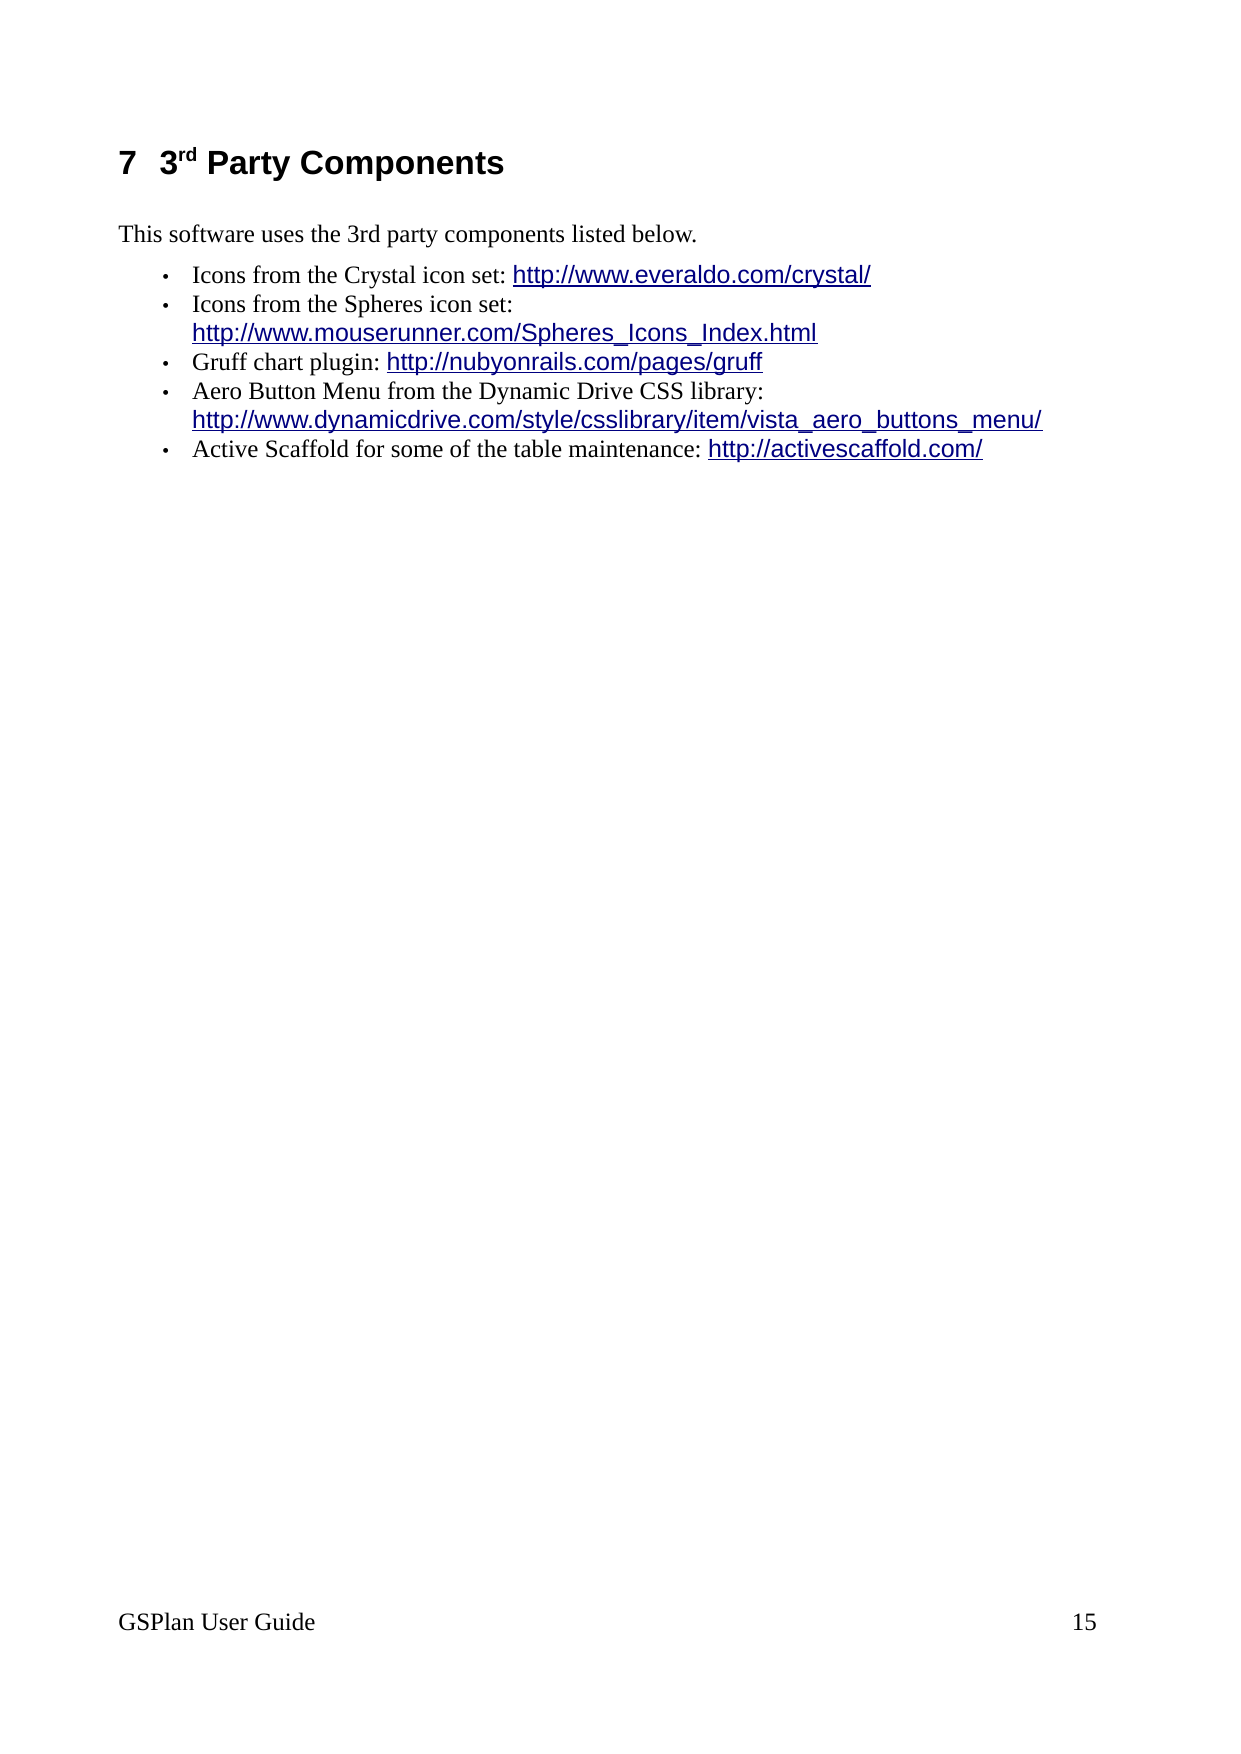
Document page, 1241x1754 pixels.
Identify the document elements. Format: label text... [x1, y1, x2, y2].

list Active Scaffold for some of the table maintenance: http://activescaffold.com/ [162, 434, 1122, 462]
list Icons from the Crystal icon set: http://www.everaldo.com/crystal/ [162, 261, 1122, 289]
list Icons from the Spheres icon set: http://www.mouserunner.com/Spheres_Icons_Index.html [162, 289, 1122, 347]
text This software uses the 3rd party components listed below. [118, 219, 1122, 248]
subtitle 3rd Party Components [118, 143, 1122, 182]
list Aero Button Menu from the Dynamic Drive CSS library: http://www.dynamicdrive.com/style/csslibrary/item/vista_aero_buttons_menu/ [162, 376, 1122, 434]
list Gruff chart plugin: http://nubyonrails.com/pages/gruff [162, 347, 1122, 376]
